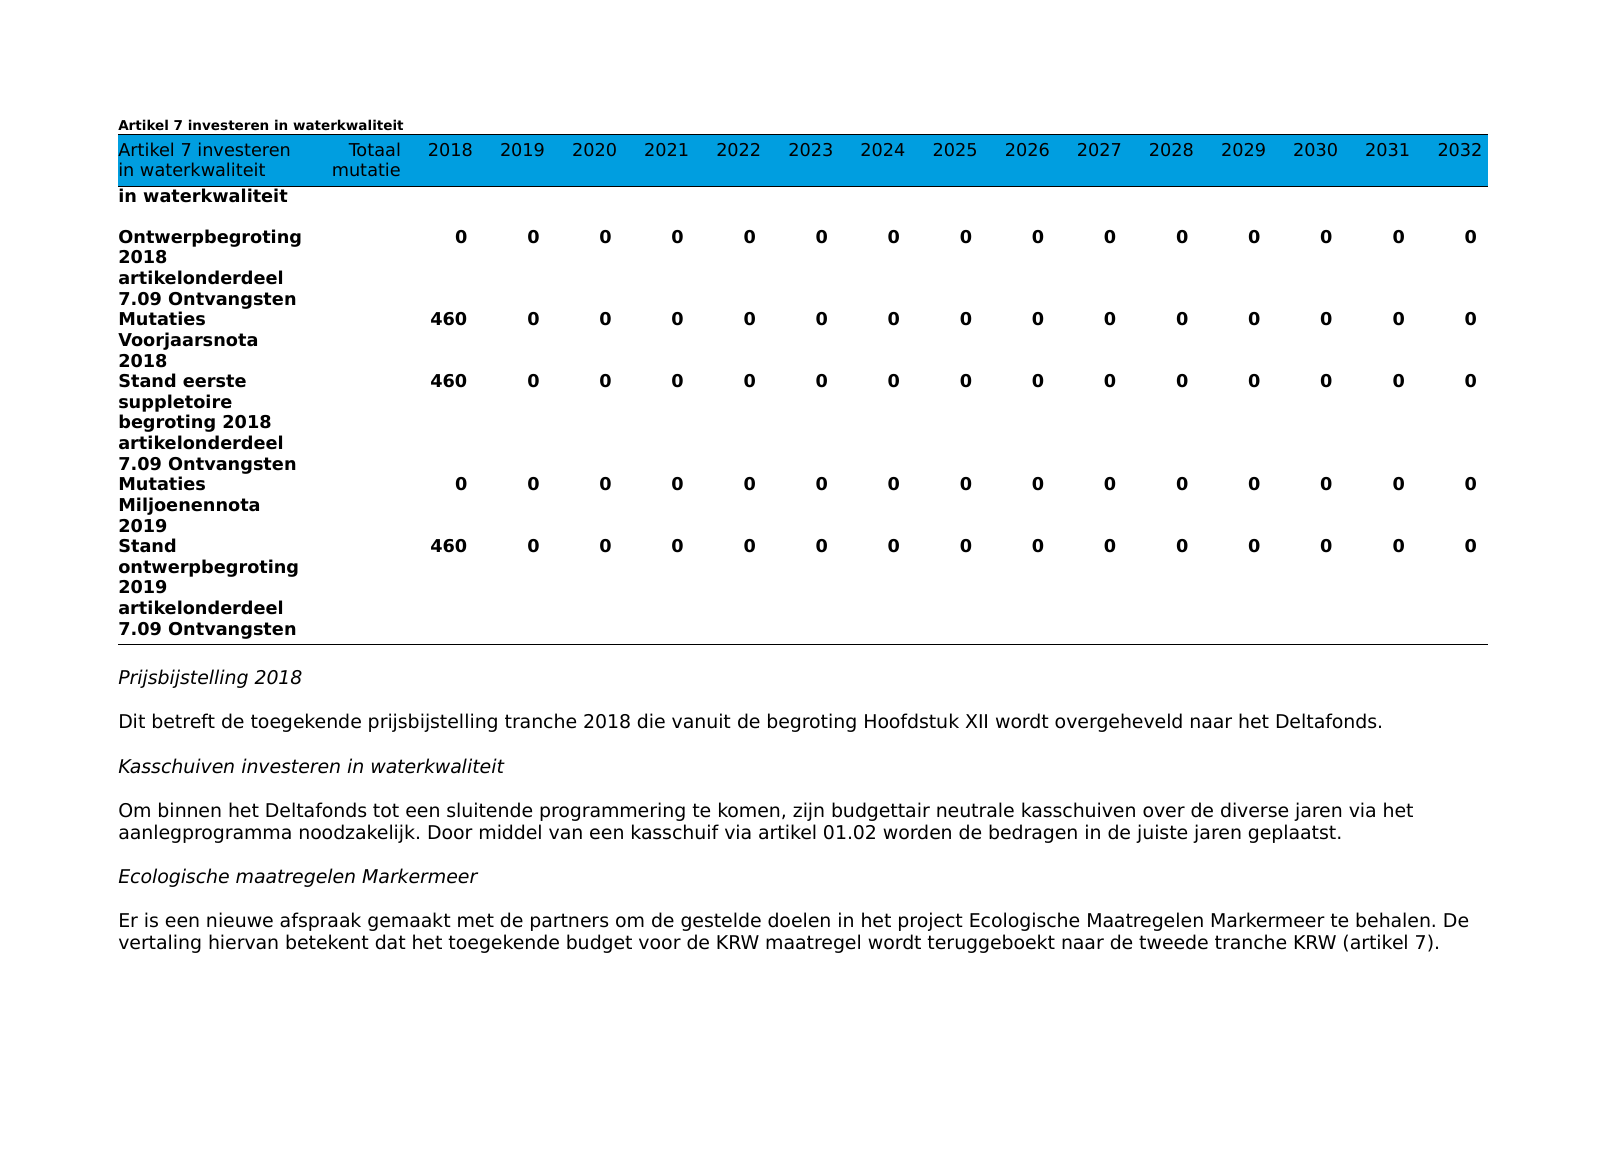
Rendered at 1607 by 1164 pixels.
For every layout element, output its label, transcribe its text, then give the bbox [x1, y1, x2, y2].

table_cell 0 [1344, 371, 1416, 474]
table_cell [839, 206, 911, 227]
table_cell 0 [1128, 474, 1199, 536]
table_cell 0 [839, 371, 911, 474]
table_cell [767, 206, 839, 227]
table_cell 0 [1200, 227, 1272, 309]
table_cell [767, 187, 839, 206]
table_cell 0 [479, 536, 551, 644]
table_cell [695, 206, 767, 227]
table_cell 0 [911, 371, 983, 474]
table_cell 0 [983, 536, 1055, 644]
table_cell Ontwerpbegroting 2018 artikelonderdeel 7.09 Ontvangsten [118, 227, 303, 309]
table_cell 2025 [911, 135, 983, 186]
table_cell 0 [1272, 371, 1344, 474]
table_cell [911, 187, 983, 206]
table_cell 0 [623, 371, 695, 474]
table_cell 0 [1272, 227, 1344, 309]
table_cell 2021 [623, 135, 695, 186]
table_cell 0 [551, 309, 623, 371]
table_cell [623, 206, 695, 227]
table_cell [983, 187, 1055, 206]
table_cell 0 [1055, 536, 1127, 644]
table_cell [1200, 206, 1272, 227]
table_cell [1128, 206, 1199, 227]
table_cell 0 [1200, 474, 1272, 536]
table_cell 0 [623, 227, 695, 309]
table_cell [983, 206, 1055, 227]
table_cell 0 [983, 309, 1055, 371]
table_cell [303, 187, 406, 206]
table_cell 0 [695, 309, 767, 371]
table_cell 0 [1344, 227, 1416, 309]
table_cell 0 [1344, 474, 1416, 536]
subtitle Ecologische maatregelen Markermeer [118, 866, 1488, 888]
table_cell [1055, 187, 1127, 206]
table_cell 0 [479, 474, 551, 536]
table_cell 2023 [767, 135, 839, 186]
table_cell 0 [551, 474, 623, 536]
table_cell 0 [1416, 536, 1488, 644]
table_cell 0 [1128, 536, 1199, 644]
table_cell 2027 [1055, 135, 1127, 186]
table_cell 0 [839, 474, 911, 536]
table_cell 2018 [406, 135, 478, 186]
subtitle Prijsbijstelling 2018 [118, 667, 1488, 689]
table_cell 0 [623, 536, 695, 644]
table_cell [1272, 206, 1344, 227]
subtitle Kasschuiven investeren in waterkwaliteit [118, 756, 1488, 777]
table_cell Mutaties Voorjaarsnota 2018 [118, 309, 303, 371]
table_cell Stand ontwerpbegroting 2019 artikelonderdeel 7.09 Ontvangsten [118, 536, 303, 644]
table_cell 0 [839, 227, 911, 309]
table_cell [1416, 206, 1488, 227]
table_cell [1416, 187, 1488, 206]
table_cell 0 [1272, 536, 1344, 644]
table_cell [479, 206, 551, 227]
table_cell 2020 [551, 135, 623, 186]
table_cell 2032 [1416, 135, 1488, 186]
table_cell 0 [1055, 227, 1127, 309]
table_cell 0 [1272, 309, 1344, 371]
table_cell 0 [479, 371, 551, 474]
text Dit betreft de toegekende prijsbijstelling tranche 2018 die vanuit de begroting Hoofdstuk XII wordt overgeheveld naar het Deltafonds. [118, 711, 1488, 733]
table_cell 2030 [1272, 135, 1344, 186]
table_cell 0 [1200, 536, 1272, 644]
table_cell [406, 187, 478, 206]
table_cell [303, 227, 406, 309]
table_cell 0 [767, 371, 839, 474]
table_cell Mutaties Miljoenennota 2019 [118, 474, 303, 536]
table_cell 0 [479, 309, 551, 371]
table_cell 0 [551, 227, 623, 309]
table_cell 0 [911, 227, 983, 309]
table_cell [406, 206, 478, 227]
table_cell Totaal mutatie [303, 135, 406, 186]
table_cell [551, 206, 623, 227]
table_cell [303, 206, 406, 227]
table_cell [1272, 187, 1344, 206]
table_cell 0 [1200, 371, 1272, 474]
table_cell 0 [1128, 227, 1199, 309]
table_cell 0 [406, 474, 478, 536]
table_cell 0 [1128, 371, 1199, 474]
table_cell 0 [1416, 227, 1488, 309]
table_cell 0 [551, 536, 623, 644]
table_cell [303, 536, 406, 644]
table_cell 2031 [1344, 135, 1416, 186]
text Er is een nieuwe afspraak gemaakt met de partners om de gestelde doelen in het project Ecologische Maatregelen Markermeer te behalen. De vertaling hiervan betekent dat het toegekende budget voor de KRW maatregel wordt teruggeboekt naar de tweede tranche KRW (artikel 7). [118, 910, 1488, 954]
table_cell in waterkwaliteit [118, 187, 303, 206]
table_cell 0 [1055, 474, 1127, 536]
table_cell [303, 474, 406, 536]
table_cell 0 [695, 474, 767, 536]
table_cell 0 [1344, 536, 1416, 644]
table_cell 2024 [839, 135, 911, 186]
table_cell 0 [983, 474, 1055, 536]
table_cell 2028 [1128, 135, 1199, 186]
table_cell 460 [406, 536, 478, 644]
table_cell 0 [911, 536, 983, 644]
table_cell 2022 [695, 135, 767, 186]
table_cell 0 [1416, 371, 1488, 474]
table_cell 0 [1416, 309, 1488, 371]
table_cell 460 [406, 309, 478, 371]
table_cell 2019 [479, 135, 551, 186]
table_cell 0 [479, 227, 551, 309]
table_cell 0 [1272, 474, 1344, 536]
table_cell [479, 187, 551, 206]
table_cell [1055, 206, 1127, 227]
table_cell [303, 371, 406, 474]
table_cell [623, 187, 695, 206]
table_cell Stand eerste suppletoire begroting 2018 artikelonderdeel 7.09 Ontvangsten [118, 371, 303, 474]
table_cell 0 [623, 309, 695, 371]
table_cell 0 [406, 227, 478, 309]
text Om binnen het Deltafonds tot een sluitende programmering te komen, zijn budgettair neutrale kasschuiven over de diverse jaren via het aanlegprogramma noodzakelijk. Door middel van een kasschuif via artikel 01.02 worden de bedragen in de juiste jaren geplaatst. [118, 800, 1488, 844]
table_cell 0 [1055, 309, 1127, 371]
table_cell 0 [1416, 474, 1488, 536]
table_cell [839, 187, 911, 206]
table_cell 2026 [983, 135, 1055, 186]
table_header Artikel 7 investeren in waterkwaliteit [118, 118, 1488, 134]
table_cell 0 [983, 371, 1055, 474]
table_cell 0 [551, 371, 623, 474]
table_cell [911, 206, 983, 227]
table_cell 0 [767, 309, 839, 371]
table_cell 0 [695, 371, 767, 474]
table_cell 0 [695, 536, 767, 644]
table_cell [118, 206, 303, 227]
table_cell 0 [623, 474, 695, 536]
table_cell 0 [1200, 309, 1272, 371]
table_cell 0 [1055, 371, 1127, 474]
table_cell 0 [695, 227, 767, 309]
table_cell [1200, 187, 1272, 206]
table_cell 0 [839, 309, 911, 371]
table_cell 0 [1344, 309, 1416, 371]
table_cell Artikel 7 investeren in waterkwaliteit [118, 135, 303, 186]
table_cell [1344, 206, 1416, 227]
table_cell 0 [911, 309, 983, 371]
table_cell 460 [406, 371, 478, 474]
table_cell 0 [839, 536, 911, 644]
table_cell 0 [983, 227, 1055, 309]
table_cell 0 [911, 474, 983, 536]
table_cell [1344, 187, 1416, 206]
table_cell 2029 [1200, 135, 1272, 186]
table_cell [695, 187, 767, 206]
table_cell 0 [767, 474, 839, 536]
table_cell [1128, 187, 1199, 206]
table_cell [551, 187, 623, 206]
table_cell 0 [767, 536, 839, 644]
table_cell 0 [767, 227, 839, 309]
table_cell 0 [1128, 309, 1199, 371]
table_cell [303, 309, 406, 371]
